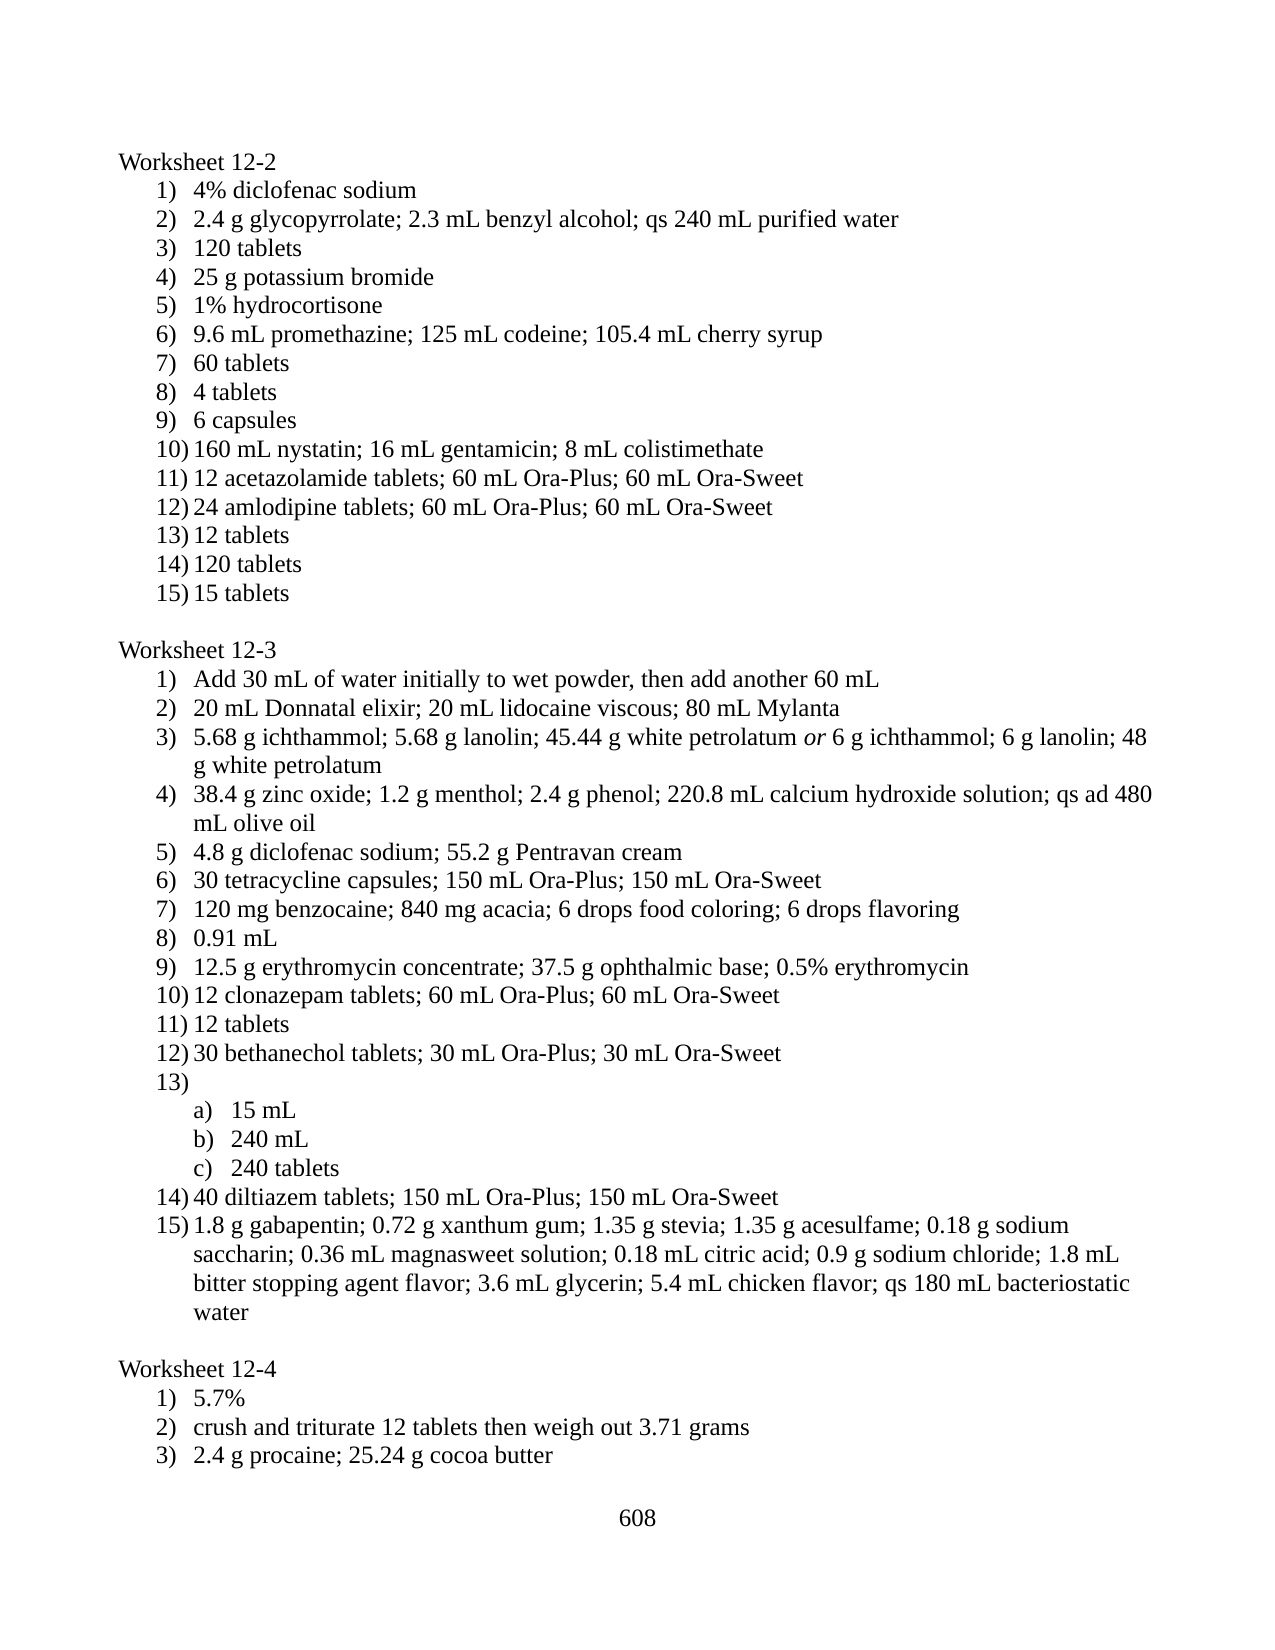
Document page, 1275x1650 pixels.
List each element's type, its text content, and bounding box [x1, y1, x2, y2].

text Worksheet 12-2 [118, 147, 1157, 176]
list 24 amlodipine tablets; 60 mL Ora-Plus; 60 mL Ora-Sweet [156, 492, 1157, 521]
text Worksheet 12-4 [118, 1354, 1157, 1383]
list 240 tablets [193, 1153, 1157, 1182]
list 240 mL [193, 1124, 1157, 1153]
list 30 tetracycline capsules; 150 mL Ora-Plus; 150 mL Ora-Sweet [156, 866, 1157, 894]
list 120 mg benzocaine; 840 mg acacia; 6 drops food coloring; 6 drops flavoring [156, 894, 1157, 923]
list 4 tablets [156, 377, 1157, 406]
list 60 tablets [156, 348, 1157, 377]
list 1.8 g gabapentin; 0.72 g xanthum gum; 1.35 g stevia; 1.35 g acesulfame; 0.18 g sodium saccharin; 0.36 mL magnasweet solution; 0.18 mL citric acid; 0.9 g sodium chloride; 1.8 mL bitter stopping agent flavor; 3.6 mL glycerin; 5.4 mL chicken flavor; qs 180 mL bacteriostatic water [156, 1211, 1157, 1326]
list 160 mL nystatin; 16 mL gentamicin; 8 mL colistimethate [156, 434, 1157, 463]
list Add 30 mL of water initially to wet powder, then add another 60 mL [156, 664, 1157, 693]
list 2.4 g glycopyrrolate; 2.3 mL benzyl alcohol; qs 240 mL purified water [156, 204, 1157, 233]
list 4% diclofenac sodium [156, 176, 1157, 204]
list 12.5 g erythromycin concentrate; 37.5 g ophthalmic base; 0.5% erythromycin [156, 952, 1157, 981]
list 20 mL Donnatal elixir; 20 mL lidocaine viscous; 80 mL Mylanta [156, 693, 1157, 722]
list 5.68 g ichthammol; 5.68 g lanolin; 45.44 g white petrolatum or 6 g ichthammol; 6 g lanolin; 48 g white petrolatum [156, 722, 1157, 779]
list 5.7% [156, 1383, 1157, 1412]
text Worksheet 12-3 [118, 636, 1157, 664]
list 12 acetazolamide tablets; 60 mL Ora-Plus; 60 mL Ora-Sweet [156, 463, 1157, 492]
list 38.4 g zinc oxide; 1.2 g menthol; 2.4 g phenol; 220.8 mL calcium hydroxide solution; qs ad 480 mL olive oil [156, 779, 1157, 837]
list 12 tablets [156, 1009, 1157, 1038]
list 120 tablets [156, 549, 1157, 578]
list 25 g potassium bromide [156, 262, 1157, 291]
list 30 bethanechol tablets; 30 mL Ora-Plus; 30 mL Ora-Sweet [156, 1038, 1157, 1067]
list 2.4 g procaine; 25.24 g cocoa butter [156, 1441, 1157, 1469]
list 120 tablets [156, 233, 1157, 262]
list 15 mL [193, 1096, 1157, 1124]
list 4.8 g diclofenac sodium; 55.2 g Pentravan cream [156, 837, 1157, 866]
list 15 tablets [156, 578, 1157, 607]
list crush and triturate 12 tablets then weigh out 3.71 grams [156, 1412, 1157, 1441]
list 1% hydrocortisone [156, 291, 1157, 319]
list 12 tablets [156, 521, 1157, 549]
list 12 clonazepam tablets; 60 mL Ora-Plus; 60 mL Ora-Sweet [156, 981, 1157, 1009]
list 0.91 mL [156, 923, 1157, 952]
list 9.6 mL promethazine; 125 mL codeine; 105.4 mL cherry syrup [156, 319, 1157, 348]
list 6 capsules [156, 406, 1157, 434]
list 40 diltiazem tablets; 150 mL Ora-Plus; 150 mL Ora-Sweet [156, 1182, 1157, 1211]
